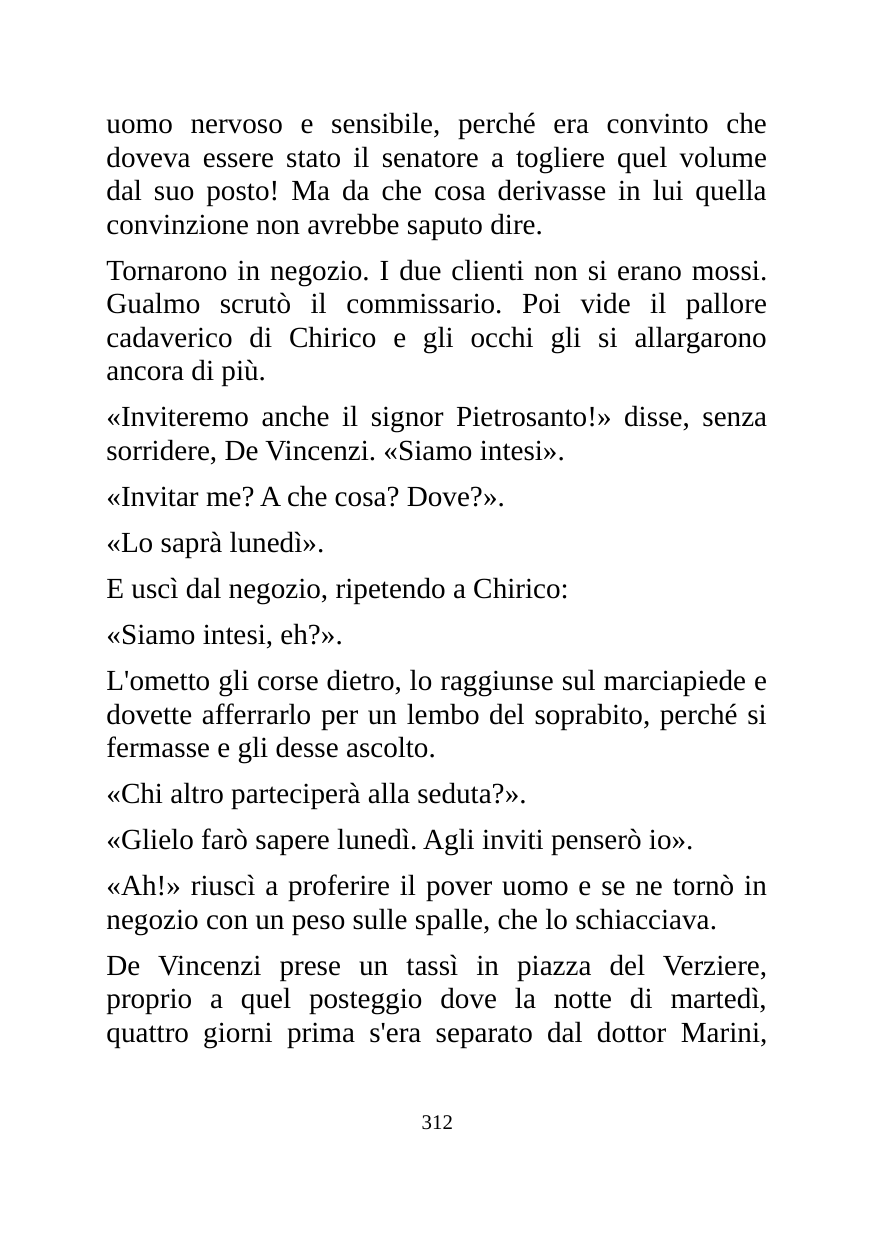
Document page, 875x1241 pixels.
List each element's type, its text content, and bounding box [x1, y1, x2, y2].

text «Glielo farò sapere lunedì. Agli inviti penserò io». [106, 822, 768, 856]
text uomo nervoso e sensibile, perché era convinto che doveva essere stato il senatore a togliere quel volume dal suo posto! Ma da che cosa derivasse in lui quella convinzione non avrebbe saputo dire. [106, 106, 768, 240]
text E uscì dal negozio, ripetendo a Chirico: [106, 571, 768, 605]
text «Ah!» riuscì a proferire il pover uomo e se ne tornò in negozio con un peso sulle spalle, che lo schiacciava. [106, 868, 768, 936]
text «Inviteremo anche il signor Pietrosanto!» disse, senza sorridere, De Vincenzi. «Siamo intesi». [106, 399, 768, 467]
text «Lo saprà lunedì». [106, 525, 768, 559]
text De Vincenzi prese un tassì in piazza del Verziere, proprio a quel posteggio dove la notte di martedì, quattro giorni prima s'era separato dal dottor Marini, [106, 948, 768, 1049]
text «Chi altro parteciperà alla seduta?». [106, 776, 768, 810]
text Tornarono in negozio. I due clienti non si erano mossi. Gualmo scrutò il commissario. Poi vide il pallore cadaverico di Chirico e gli occhi gli si allargarono ancora di più. [106, 253, 768, 387]
text «Invitar me? A che cosa? Dove?». [106, 479, 768, 513]
text «Siamo intesi, eh?». [106, 617, 768, 651]
text L'ometto gli corse dietro, lo raggiunse sul marciapiede e dovette afferrarlo per un lembo del soprabito, perché si fermasse e gli desse ascolto. [106, 663, 768, 764]
